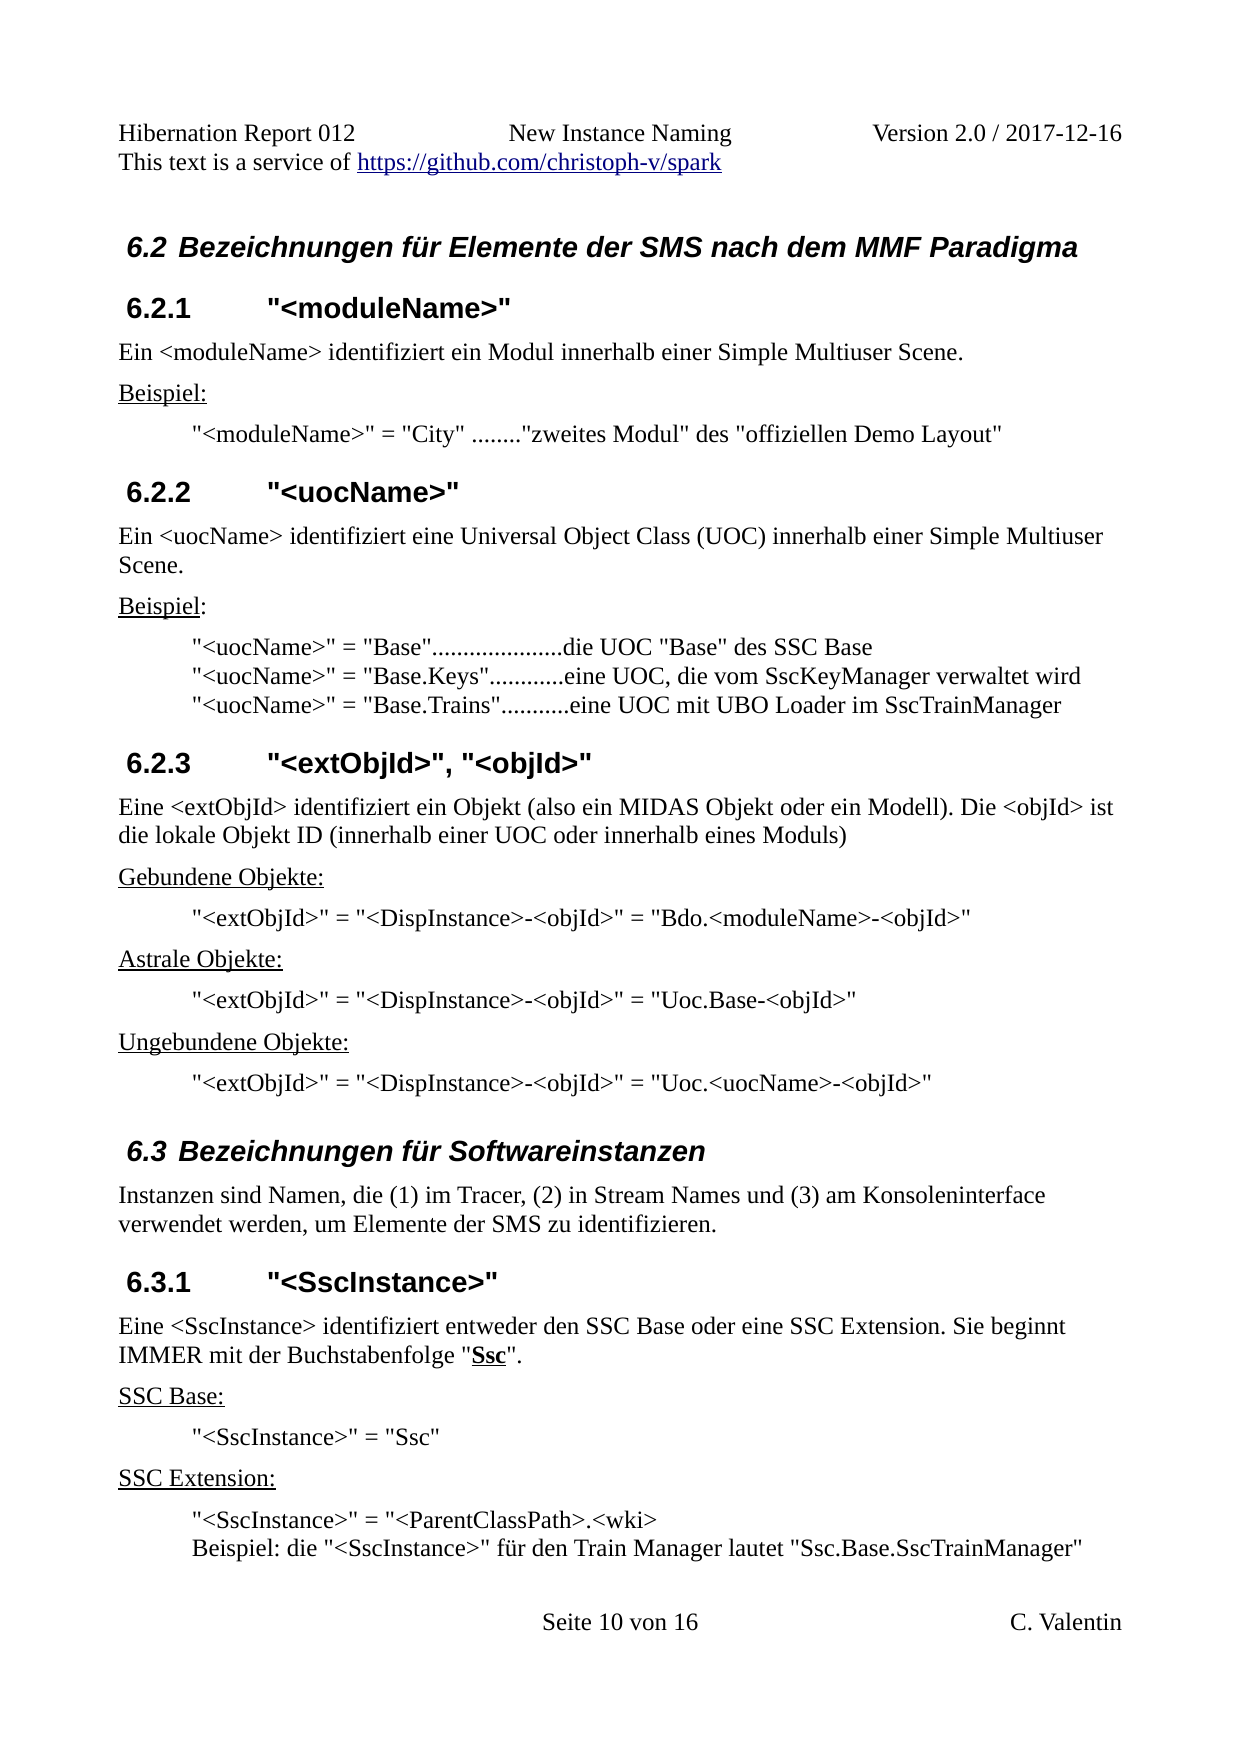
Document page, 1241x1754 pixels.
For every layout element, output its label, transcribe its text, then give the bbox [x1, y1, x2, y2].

text SSC Extension: [118, 1463, 1122, 1492]
text "<uocName>" = "Base".....................die UOC "Base" des SSC Base "<uocName>" = "Base.Keys"............eine UOC, die vom SscKeyManager verwaltet wird "<uocName>" = "Base.Trains"...........eine UOC mit UBO Loader im SscTrainManager [192, 632, 1122, 719]
text Ein <uocName> identifiziert eine Universal Object Class (UOC) innerhalb einer Simple Multiuser Scene. [118, 521, 1122, 579]
text "<extObjId>" = "<DispInstance>-<objId>" = "Bdo.<moduleName>-<objId>" [192, 903, 1122, 932]
text Ungebundene Objekte: [118, 1027, 1122, 1056]
text Eine <SscInstance> identifiziert entweder den SSC Base oder eine SSC Extension. Sie beginnt IMMER mit der Buchstabenfolge "Ssc". [118, 1311, 1122, 1368]
subtitle Bezeichnungen für Elemente der SMS nach dem MMF Paradigma [118, 230, 1122, 264]
text "<moduleName>" = "City" ........"zweites Modul" des "offiziellen Demo Layout" [192, 419, 1122, 448]
text Ein <moduleName> identifiziert ein Modul innerhalb einer Simple Multiuser Scene. [118, 337, 1122, 366]
text SSC Base: [118, 1381, 1122, 1410]
text Beispiel: [118, 591, 1122, 620]
text "<extObjId>" = "<DispInstance>-<objId>" = "Uoc.<uocName>-<objId>" [192, 1068, 1122, 1097]
text Astrale Objekte: [118, 944, 1122, 973]
text "<extObjId>" = "<DispInstance>-<objId>" = "Uoc.Base-<objId>" [192, 986, 1122, 1014]
subtitle "<moduleName>" [118, 291, 1122, 324]
subtitle "<extObjId>", "<objId>" [118, 746, 1122, 779]
subtitle Bezeichnungen für Softwareinstanzen [118, 1134, 1122, 1168]
text Beispiel: [118, 378, 1122, 407]
subtitle "<SscInstance>" [118, 1265, 1122, 1298]
text Eine <extObjId> identifiziert ein Objekt (also ein MIDAS Objekt oder ein Modell). Die <objId> ist die lokale Objekt ID (innerhalb einer UOC oder innerhalb eines Moduls) [118, 792, 1122, 849]
text Gebundene Objekte: [118, 862, 1122, 891]
text Instanzen sind Namen, die (1) im Tracer, (2) in Stream Names und (3) am Konsoleninterface verwendet werden, um Elemente der SMS zu identifizieren. [118, 1180, 1122, 1238]
text "<SscInstance>" = "<ParentClassPath>.<wki> Beispiel: die "<SscInstance>" für den Train Manager lautet "Ssc.Base.SscTrainManager" [192, 1505, 1122, 1562]
text "<SscInstance>" = "Ssc" [192, 1422, 1122, 1451]
subtitle "<uocName>" [118, 475, 1122, 509]
